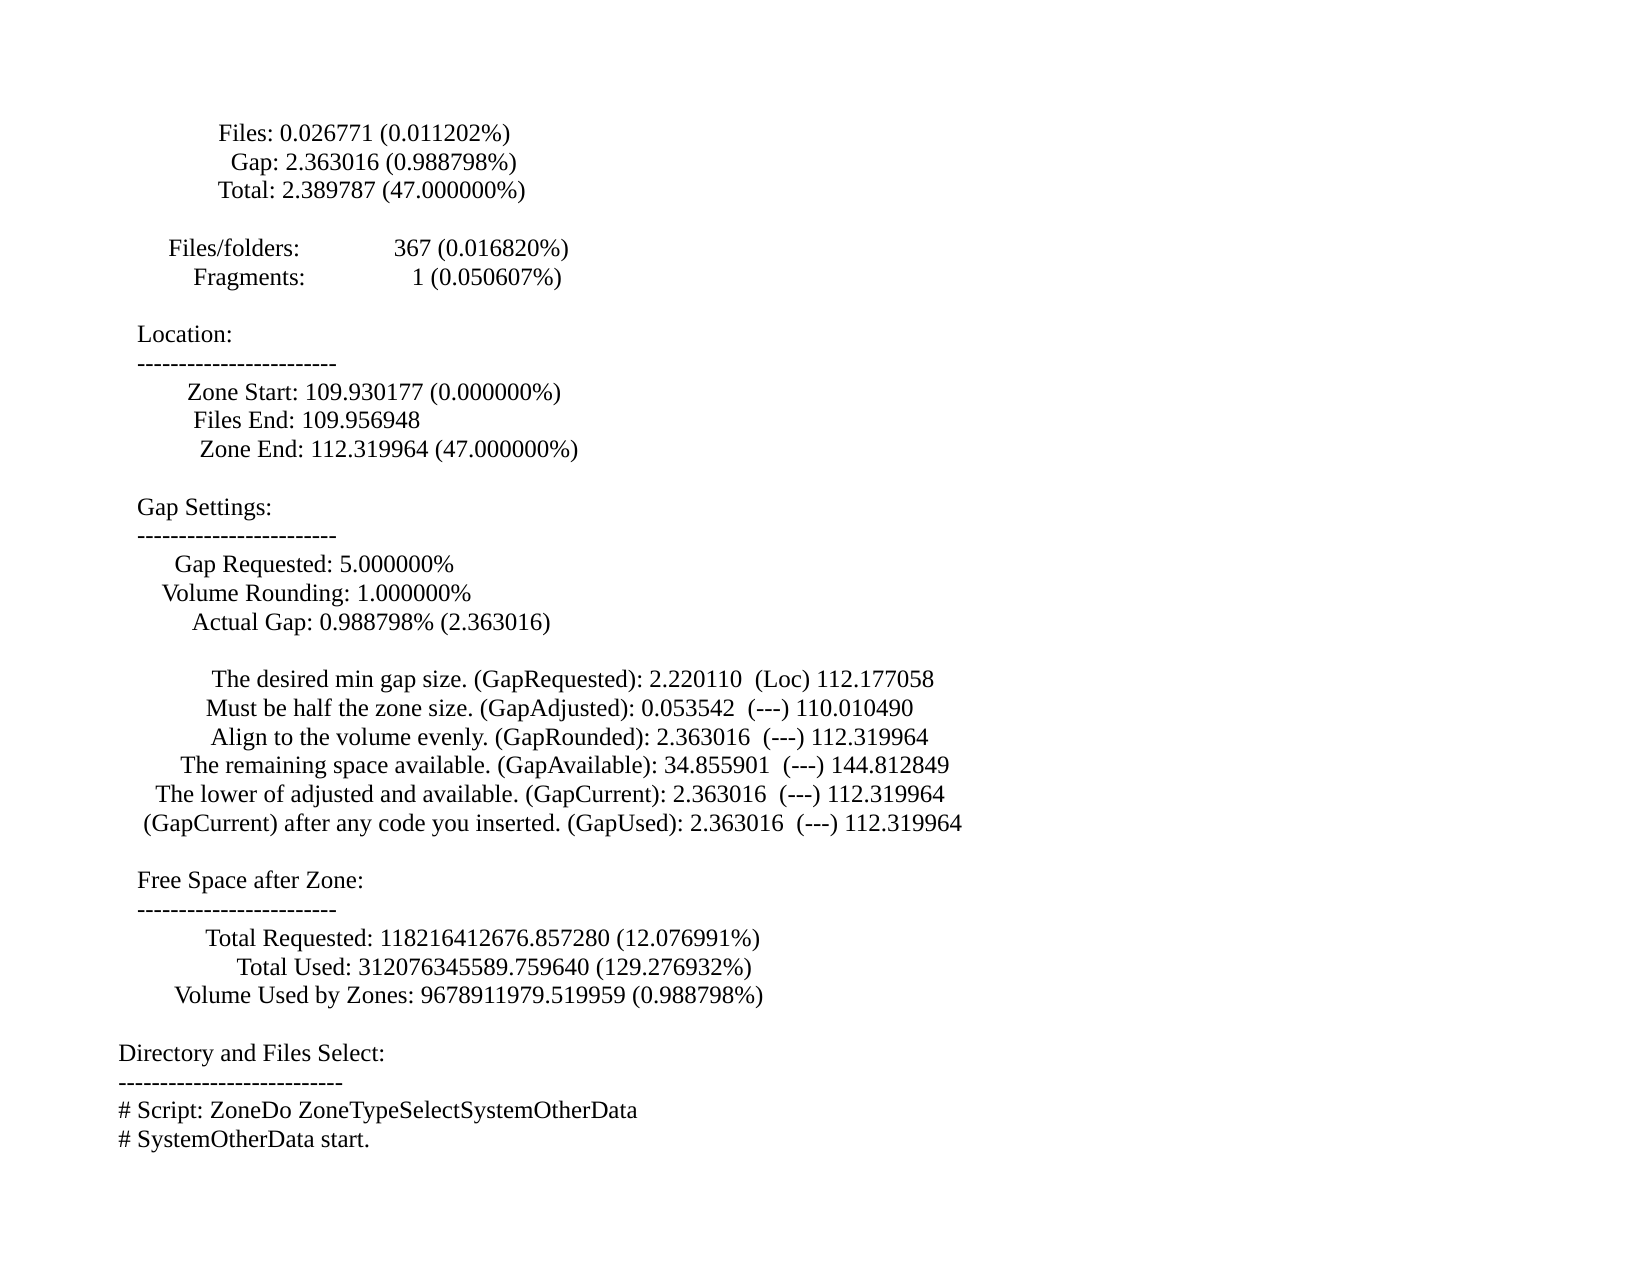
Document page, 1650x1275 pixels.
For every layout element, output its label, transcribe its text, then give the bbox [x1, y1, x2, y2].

text Total Used: 312076345589.759640 (129.276932%) [118, 952, 1532, 981]
text Volume Rounding: 1.000000% [118, 578, 1532, 607]
text Gap Requested: 5.000000% [118, 549, 1532, 578]
text ------------------------ [118, 894, 1532, 923]
text Must be half the zone size. (GapAdjusted): 0.053542 (---) 110.010490 [118, 693, 1532, 722]
text Gap Settings: [118, 492, 1532, 521]
text (GapCurrent) after any code you inserted. (GapUsed): 2.363016 (---) 112.319964 [118, 808, 1532, 837]
text --------------------------- [118, 1067, 1532, 1096]
text Zone Start: 109.930177 (0.000000%) [118, 377, 1532, 406]
text # SystemOtherData start. [118, 1124, 1532, 1153]
text Fragments: 1 (0.050607%) [118, 262, 1532, 291]
text Zone End: 112.319964 (47.000000%) [118, 434, 1532, 463]
text Gap: 2.363016 (0.988798%) [118, 147, 1532, 176]
text # Script: ZoneDo ZoneTypeSelectSystemOtherData [118, 1096, 1532, 1124]
text Files: 0.026771 (0.011202%) [118, 118, 1532, 147]
text Total: 2.389787 (47.000000%) [118, 176, 1532, 204]
text The lower of adjusted and available. (GapCurrent): 2.363016 (---) 112.319964 [118, 779, 1532, 808]
text Volume Used by Zones: 9678911979.519959 (0.988798%) [118, 981, 1532, 1009]
text ------------------------ [118, 348, 1532, 377]
text Files End: 109.956948 [118, 406, 1532, 434]
text The remaining space available. (GapAvailable): 34.855901 (---) 144.812849 [118, 751, 1532, 779]
text The desired min gap size. (GapRequested): 2.220110 (Loc) 112.177058 [118, 664, 1532, 693]
text Actual Gap: 0.988798% (2.363016) [118, 607, 1532, 636]
text ------------------------ [118, 521, 1532, 549]
text Total Requested: 118216412676.857280 (12.076991%) [118, 923, 1532, 952]
text Files/folders: 367 (0.016820%) [118, 233, 1532, 262]
text Location: [118, 319, 1532, 348]
text Free Space after Zone: [118, 866, 1532, 894]
text Directory and Files Select: [118, 1038, 1532, 1067]
text Align to the volume evenly. (GapRounded): 2.363016 (---) 112.319964 [118, 722, 1532, 751]
